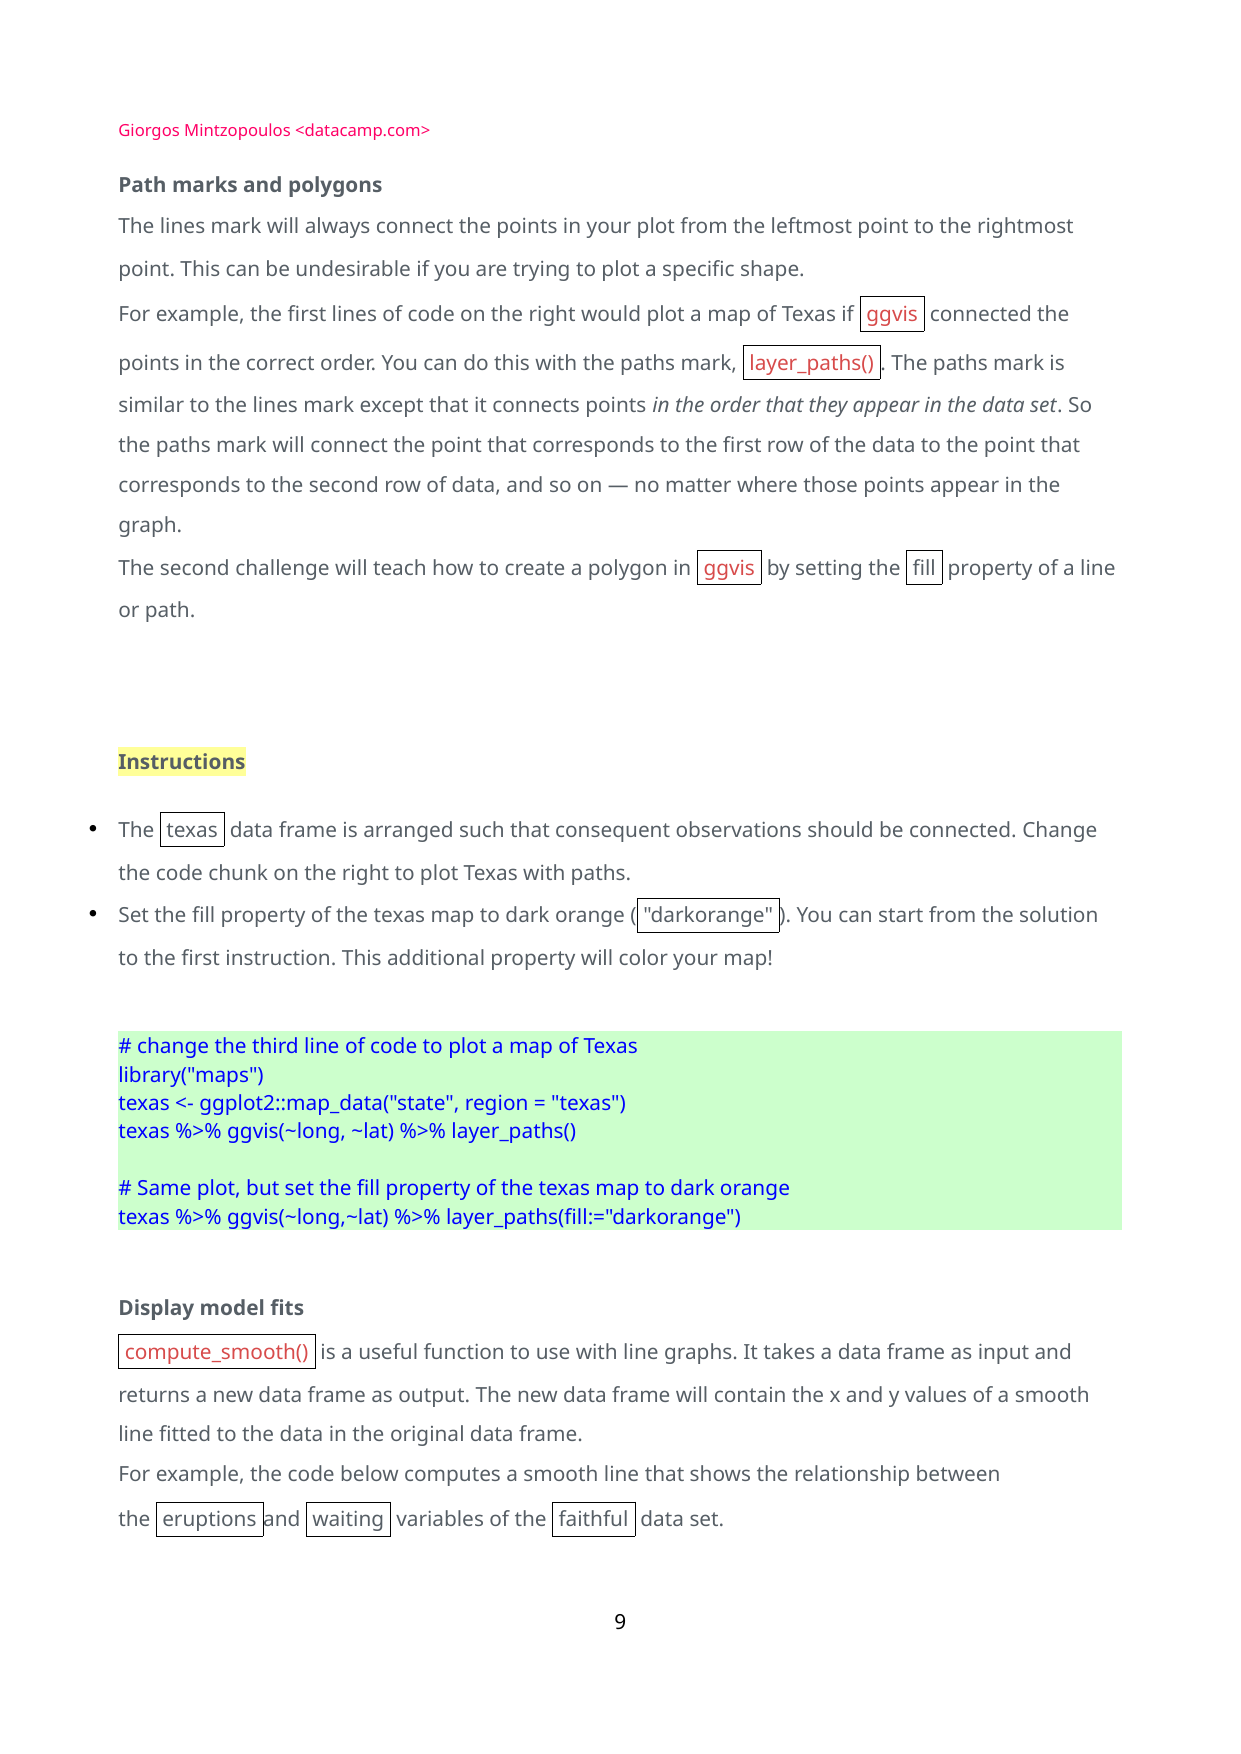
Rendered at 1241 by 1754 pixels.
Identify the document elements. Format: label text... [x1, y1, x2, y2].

text library("maps") [118, 1060, 1122, 1088]
subtitle Instructions [118, 747, 1122, 776]
text The lines mark will always connect the points in your plot from the leftmost point to the rightmost point. This can be undesirable if you are trying to plot a specific shape. [118, 211, 1122, 282]
text # Same plot, but set the fill property of the texas map to dark orange [118, 1173, 1122, 1202]
text texas <- ggplot2::map_data("state", region = "texas") [118, 1088, 1122, 1117]
text # change the third line of code to plot a map of Texas [118, 1031, 1122, 1060]
text texas %>% ggvis(~long,~lat) %>% layer_paths(fill:="darkorange") [118, 1202, 1122, 1230]
list Set the fill property of the texas map to dark orange ("darkorange"). You can start from the solution to the first instruction. This additional property will color your map! [118, 897, 1122, 972]
text texas %>% ggvis(~long, ~lat) %>% layer_paths() [118, 1117, 1122, 1145]
text For example, the code below computes a smooth line that shows the relationship between the eruptionsand waiting variables of the faithful data set. [118, 1459, 1122, 1536]
text The second challenge will teach how to create a polygon in ggvis by setting the fill property of a line or path. [118, 550, 1122, 624]
subtitle Display model fits [118, 1293, 1122, 1321]
text compute_smooth() is a useful function to use with line graphs. It takes a data frame as input and returns a new data frame as output. The new data frame will contain the x and y values of a smooth line fitted to the data in the original data frame. [118, 1334, 1122, 1448]
list The texas data frame is arranged such that consequent observations should be connected. Change the code chunk on the right to plot Texas with paths. [118, 812, 1122, 886]
text For example, the first lines of code on the right would plot a map of Texas if ggvis connected the points in the correct order. You can do this with the paths mark, layer_paths(). The paths mark is similar to the lines mark except that it connects points in the order that they appear in the data set. So the paths mark will connect the point that corresponds to the first row of the data to the point that corresponds to the second row of data, and so on — no matter where those points appear in the graph. [118, 296, 1122, 538]
subtitle Path marks and polygons [118, 170, 1122, 199]
